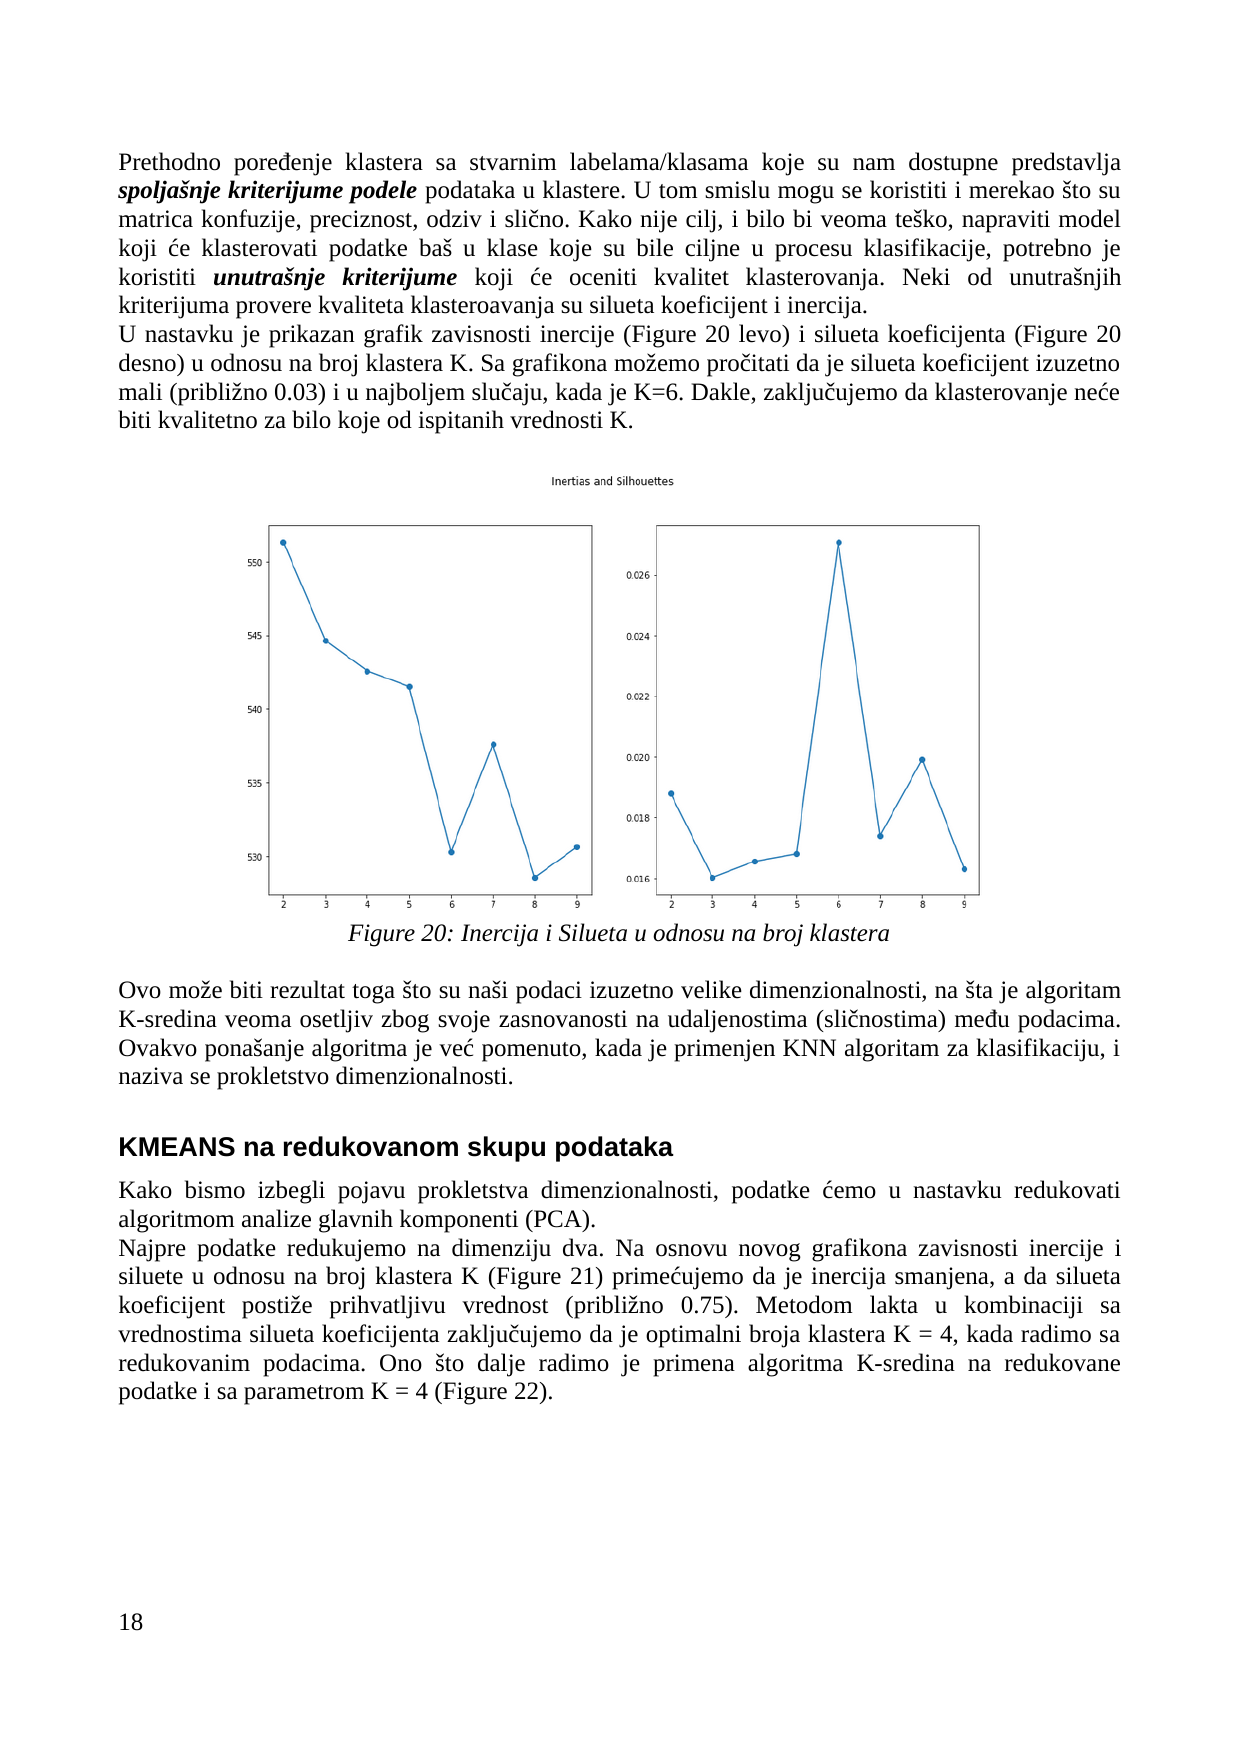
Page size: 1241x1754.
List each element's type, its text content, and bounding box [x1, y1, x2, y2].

text Ovo može biti rezultat toga što su naši podaci izuzetno velike dimenzionalnosti, na šta je algoritam K-sredina veoma osetljiv zbog svoje zasnovanosti na udaljenostima (sličnostima) među podacima. Ovakvo ponašanje algoritma je već pomenuto, kada je primenjen KNN algoritam za klasifikaciju, i naziva se prokletstvo dimenzionalnosti. [118, 975, 1122, 1090]
subtitle KMEANS na redukovanom skupu podataka [118, 1131, 1122, 1163]
text Najpre podatke redukujemo na dimenziju dva. Na osnovu novog grafikona zavisnosti inercije i siluete u odnosu na broj klastera K (Figure 21) primećujemo da je inercija smanjena, a da silueta koeficijent postiže prihvatljivu vrednost (približno 0.75). Metodom lakta u kombinaciji sa vrednostima silueta koeficijenta zaključujemo da je optimalni broja klastera K = 4, kada radimo sa redukovanim podacima. Ono što dalje radimo je primena algoritma K-sredina na redukovane podatke i sa parametrom K = 4 (Figure 22). [118, 1233, 1122, 1405]
text U nastavku je prikazan grafik zavisnosti inercije (Figure 20 levo) i silueta koeficijenta (Figure 20 desno) u odnosu na broj klastera K. Sa grafikona možemo pročitati da je silueta koeficijent izuzetno mali (približno 0.03) i u najboljem slučaju, kada je K=6. Dakle, zaključujemo da klasterovanje neće biti kvalitetno za bilo koje od ispitanih vrednosti K. [118, 319, 1122, 434]
text Kako bismo izbegli pojavu prokletstva dimenzionalnosti, podatke ćemo u nastavku redukovati algoritmom analize glavnih komponenti (PCA). [118, 1175, 1122, 1233]
text Prethodno poređenje klastera sa stvarnim labelama/klasama koje su nam dostupne predstavlja spoljašnje kriterijume podele podataka u klastere. U tom smislu mogu se koristiti i merekao što su matrica konfuzije, preciznost, odziv i slično. Kako nije cilj, i bilo bi veoma teško, napraviti model koji će klasterovati podatke baš u klase koje su bile ciljne u procesu klasifikacije, potrebno je koristiti unutrašnje kriterijume koji će oceniti kvalitet klasterovanja. Neki od unutrašnjih kriterijuma provere kvaliteta klasteroavanja su silueta koeficijent i inercija. [118, 147, 1122, 319]
picture [238, 475, 1002, 918]
text Figure 20: Inercija i Silueta u odnosu na broj klastera [239, 918, 1002, 946]
